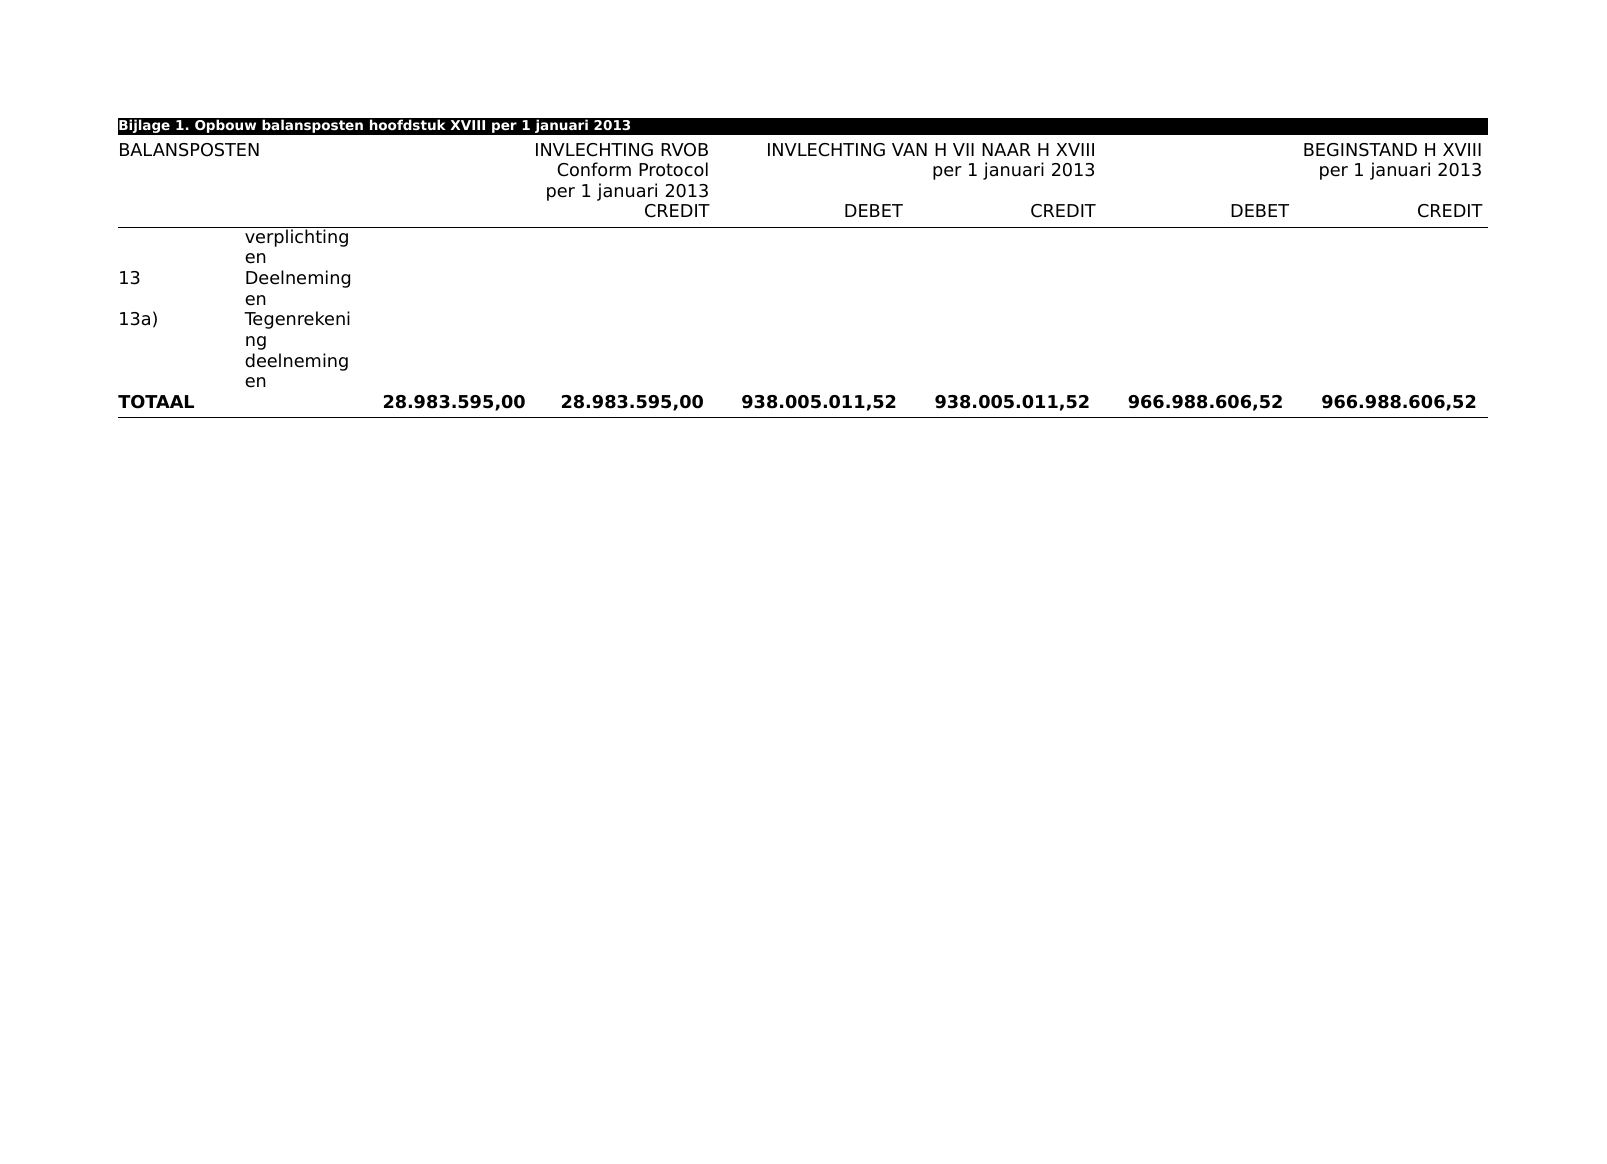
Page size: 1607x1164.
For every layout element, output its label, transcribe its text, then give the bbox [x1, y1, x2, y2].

table_cell 938.005.011,52 [909, 392, 1102, 417]
table_cell [537, 268, 715, 309]
table_cell [1102, 351, 1295, 392]
table_cell 13 [118, 268, 238, 309]
table_cell [537, 309, 715, 351]
table_cell [715, 351, 908, 392]
table_cell [1295, 351, 1488, 392]
table_cell CREDIT [909, 201, 1102, 227]
table_cell [359, 309, 537, 351]
table_cell Tegenrekening [239, 309, 359, 351]
table_cell 28.983.595,00 [537, 392, 715, 417]
table_cell BALANSPOSTEN [118, 135, 359, 201]
table_cell [1295, 309, 1488, 351]
table_cell [909, 228, 1102, 268]
table_cell [1102, 268, 1295, 309]
table_cell DEBET [1102, 201, 1295, 227]
table_cell 966.988.606,52 [1295, 392, 1488, 417]
table_cell [1295, 228, 1488, 268]
table_cell TOTAAL [118, 392, 359, 417]
table_cell [118, 201, 359, 227]
table_cell CREDIT [537, 201, 715, 227]
table_cell Deelnemingen [239, 268, 359, 309]
table_cell [909, 351, 1102, 392]
table_cell [715, 228, 908, 268]
table_cell DEBET [715, 201, 908, 227]
table_cell 13a) [118, 309, 238, 351]
table_cell [118, 228, 238, 268]
table_cell BEGINSTAND H XVIII per 1 januari 2013 [1102, 135, 1488, 201]
table_cell INVLECHTING RVOB Conform Protocol per 1 januari 2013 [359, 135, 715, 201]
table_cell [118, 351, 238, 392]
table_cell 938.005.011,52 [715, 392, 908, 417]
table_cell [359, 268, 537, 309]
table_cell [359, 351, 537, 392]
table_cell deelnemingen [239, 351, 359, 392]
table_cell 28.983.595,00 [359, 392, 537, 417]
table_cell CREDIT [1295, 201, 1488, 227]
table_cell [537, 351, 715, 392]
table_cell [909, 268, 1102, 309]
table_cell [1102, 309, 1295, 351]
table_cell [715, 268, 908, 309]
table_cell INVLECHTING VAN H VII NAAR H XVIII per 1 januari 2013 [715, 135, 1102, 201]
table_cell [715, 309, 908, 351]
table_cell verplichtingen [239, 228, 359, 268]
table_cell [1295, 268, 1488, 309]
table_cell 966.988.606,52 [1102, 392, 1295, 417]
table_header Bijlage 1. Opbouw balansposten hoofdstuk XVIII per 1 januari 2013 [118, 118, 1488, 134]
table_cell [359, 201, 537, 227]
table_cell [1102, 228, 1295, 268]
table_cell [909, 309, 1102, 351]
table_cell [537, 228, 715, 268]
table_cell [359, 228, 537, 268]
